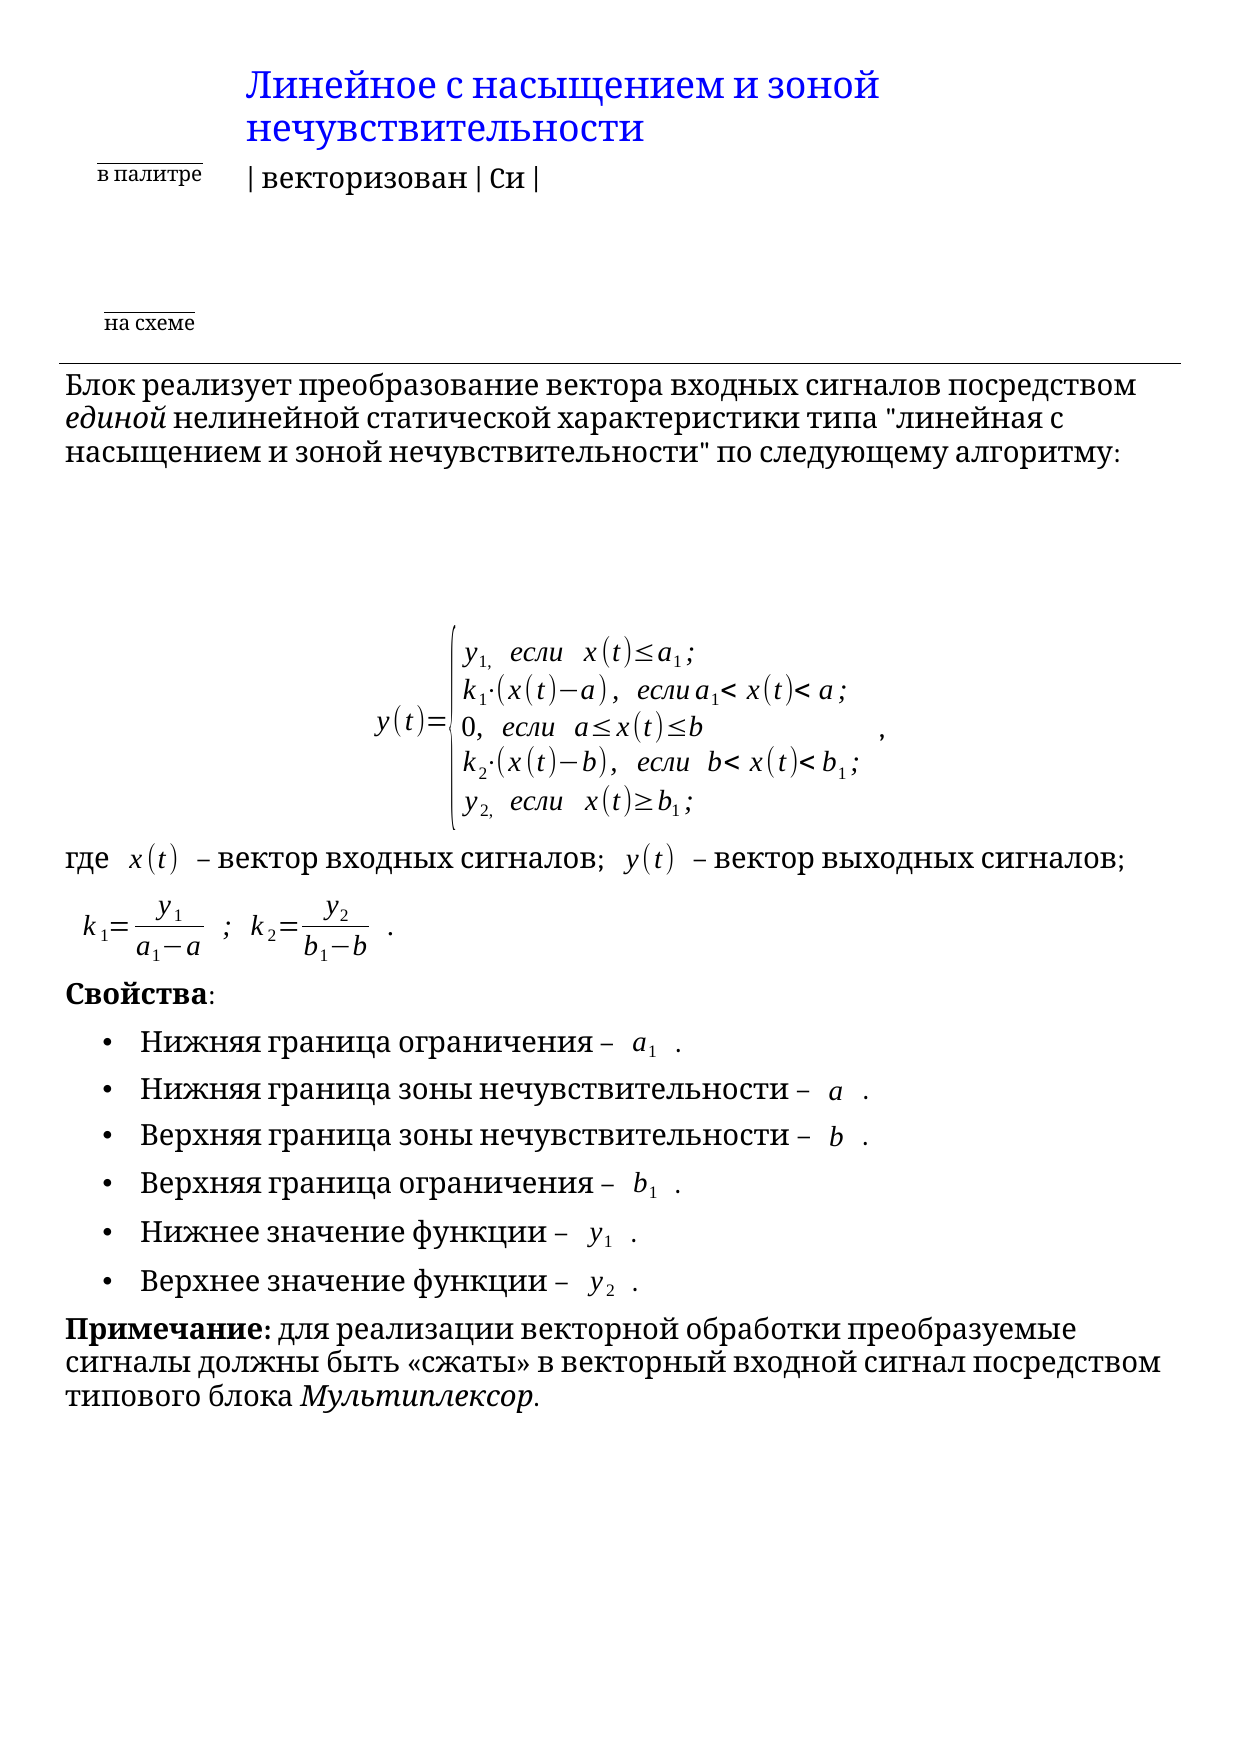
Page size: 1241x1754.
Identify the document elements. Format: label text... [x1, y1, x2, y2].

table_header Линейное с насыщением и зоной нечувствительности [240, 59, 1181, 157]
table_cell в палитре [59, 157, 240, 214]
table_cell [240, 214, 1181, 305]
table_cell на схеме [59, 305, 240, 363]
table_cell Блок реализует преобразование вектора входных сигналов посредством единой нелинейной статической характеристики типа "линейная с насыщением и зоной нечувствительности" по следующему алгоритму: , где– вектор входных сигналов;– вектор выходных сигналов; Свойства: Нижняя граница ограничения –. Нижняя граница зоны нечувствительности –. Верхняя граница зоны нечувствительности –. Верхняя граница ограничения –. Нижнее значение функции –. Верхнее значение функции –. Примечание: для реализации векторной обработки преобразуемые сигналы должны быть «сжаты» в векторный входной сигнал посредством типового блока Мультиплексор. [59, 364, 1181, 1432]
table_cell [59, 214, 240, 305]
table_cell [240, 305, 1181, 363]
table_cell | векторизован | Cи | [240, 157, 1181, 214]
table_header [59, 59, 240, 157]
